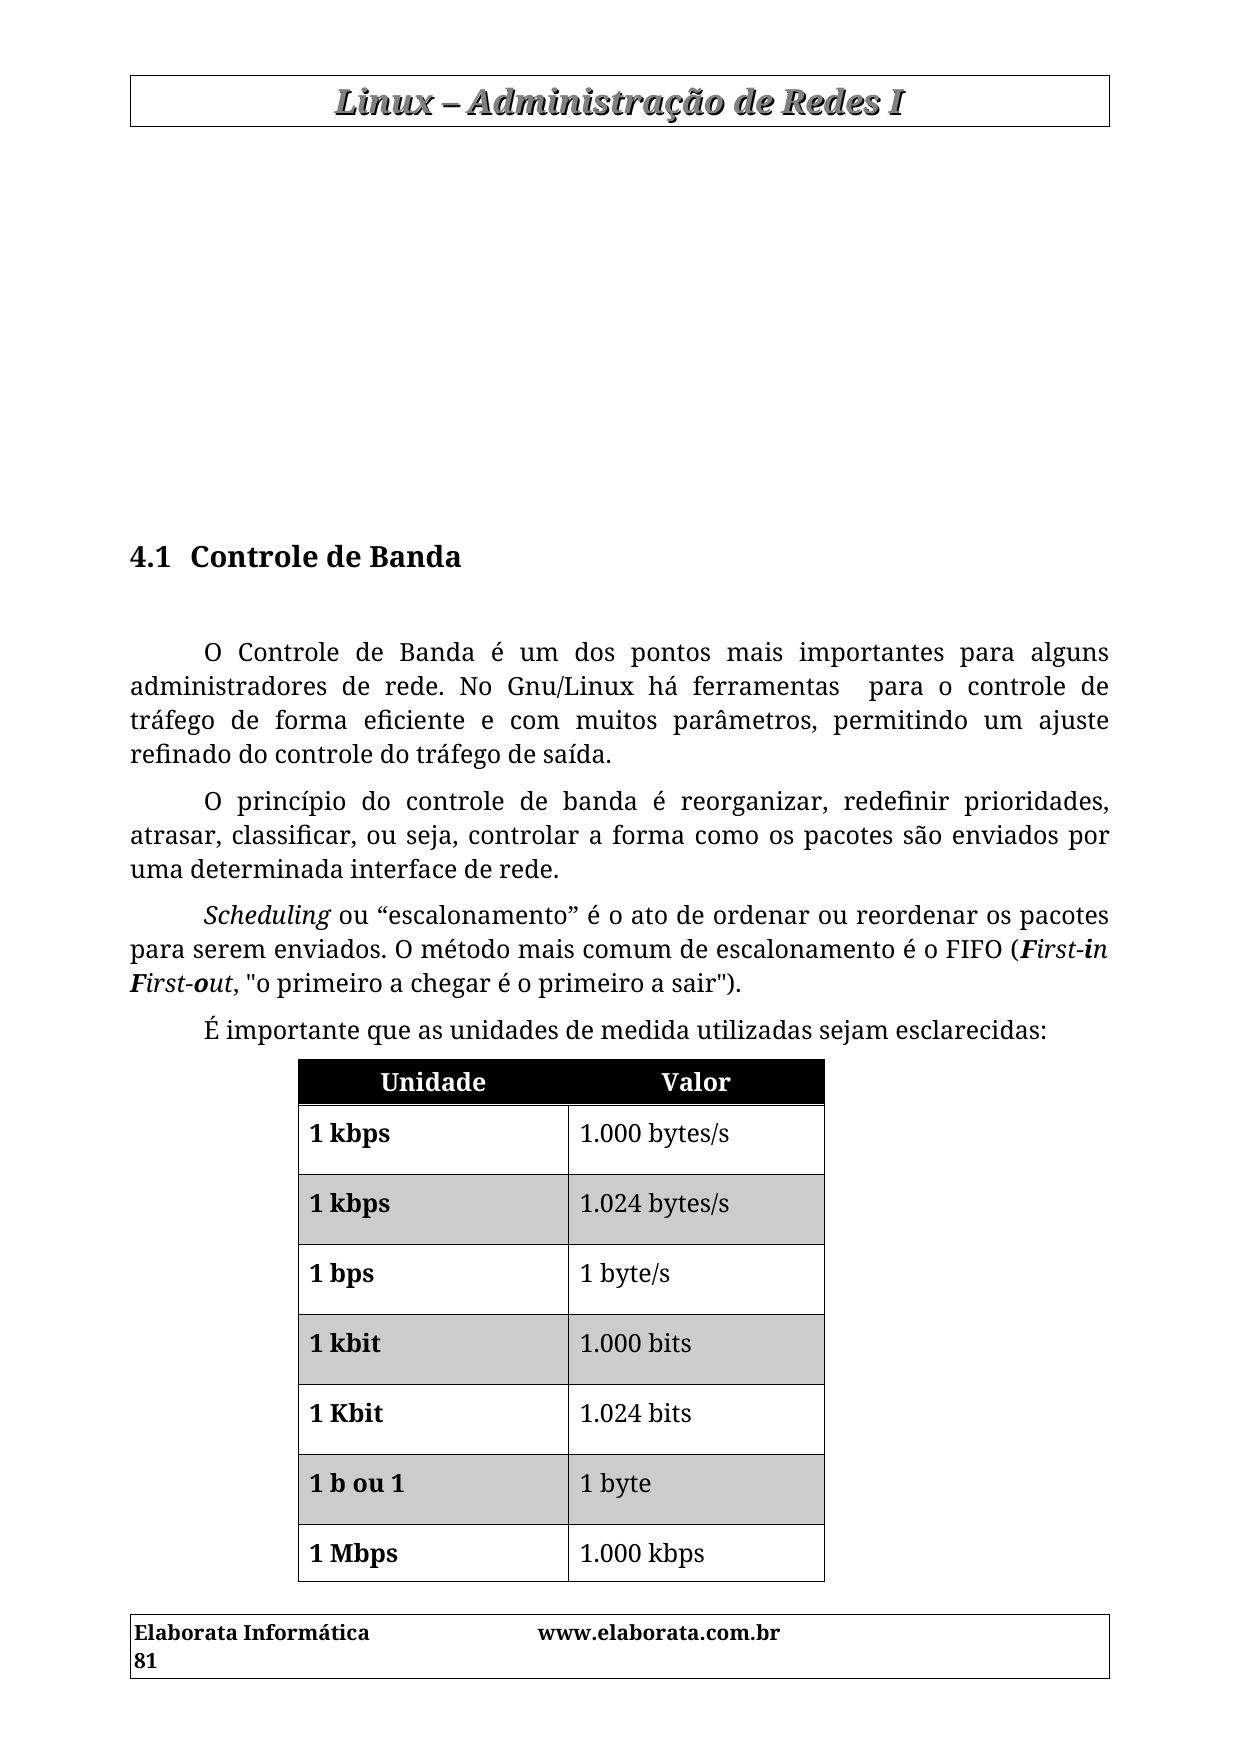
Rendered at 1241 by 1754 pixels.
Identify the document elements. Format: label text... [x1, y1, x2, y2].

text O princípio do controle de banda é reorganizar, redefinir prioridades, atrasar, classificar, ou seja, controlar a forma como os pacotes são enviados por uma determinada interface de rede. [130, 783, 1110, 886]
table_cell 1.000 bits [569, 1315, 824, 1384]
table_cell 1 bps [299, 1245, 568, 1314]
text Scheduling ou “escalonamento” é o ato de ordenar ou reordenar os pacotes para serem enviados. O método mais comum de escalonamento é o FIFO (First-in First-out, "o primeiro a chegar é o primeiro a sair"). [130, 898, 1110, 1000]
table_cell 1.000 bytes/s [569, 1106, 824, 1174]
table_cell 1 b ou 1 [299, 1455, 568, 1524]
table_header Valor [568, 1060, 824, 1104]
table_cell 1 byte [569, 1455, 824, 1524]
table_cell 1 Mbps [299, 1525, 568, 1581]
table_cell 1 Kbit [299, 1385, 568, 1454]
text O Controle de Banda é um dos pontos mais importantes para alguns administradores de rede. No Gnu/Linux há ferramentas para o controle de tráfego de forma eficiente e com muitos parâmetros, permitindo um ajuste refinado do controle do tráfego de saída. [130, 635, 1110, 771]
subtitle Controle de Banda [130, 536, 1110, 576]
table_cell 1.000 kbps [569, 1525, 824, 1581]
table_cell 1 byte/s [569, 1245, 824, 1314]
table_cell 1 kbps [299, 1175, 568, 1244]
table_cell 1 kbit [299, 1315, 568, 1384]
table_cell 1 kbps [299, 1106, 568, 1174]
table_cell 1.024 bytes/s [569, 1175, 824, 1244]
table_cell 1.024 bits [569, 1385, 824, 1454]
table_header Unidade [299, 1060, 568, 1104]
text É importante que as unidades de medida utilizadas sejam esclarecidas: [130, 1012, 1110, 1047]
